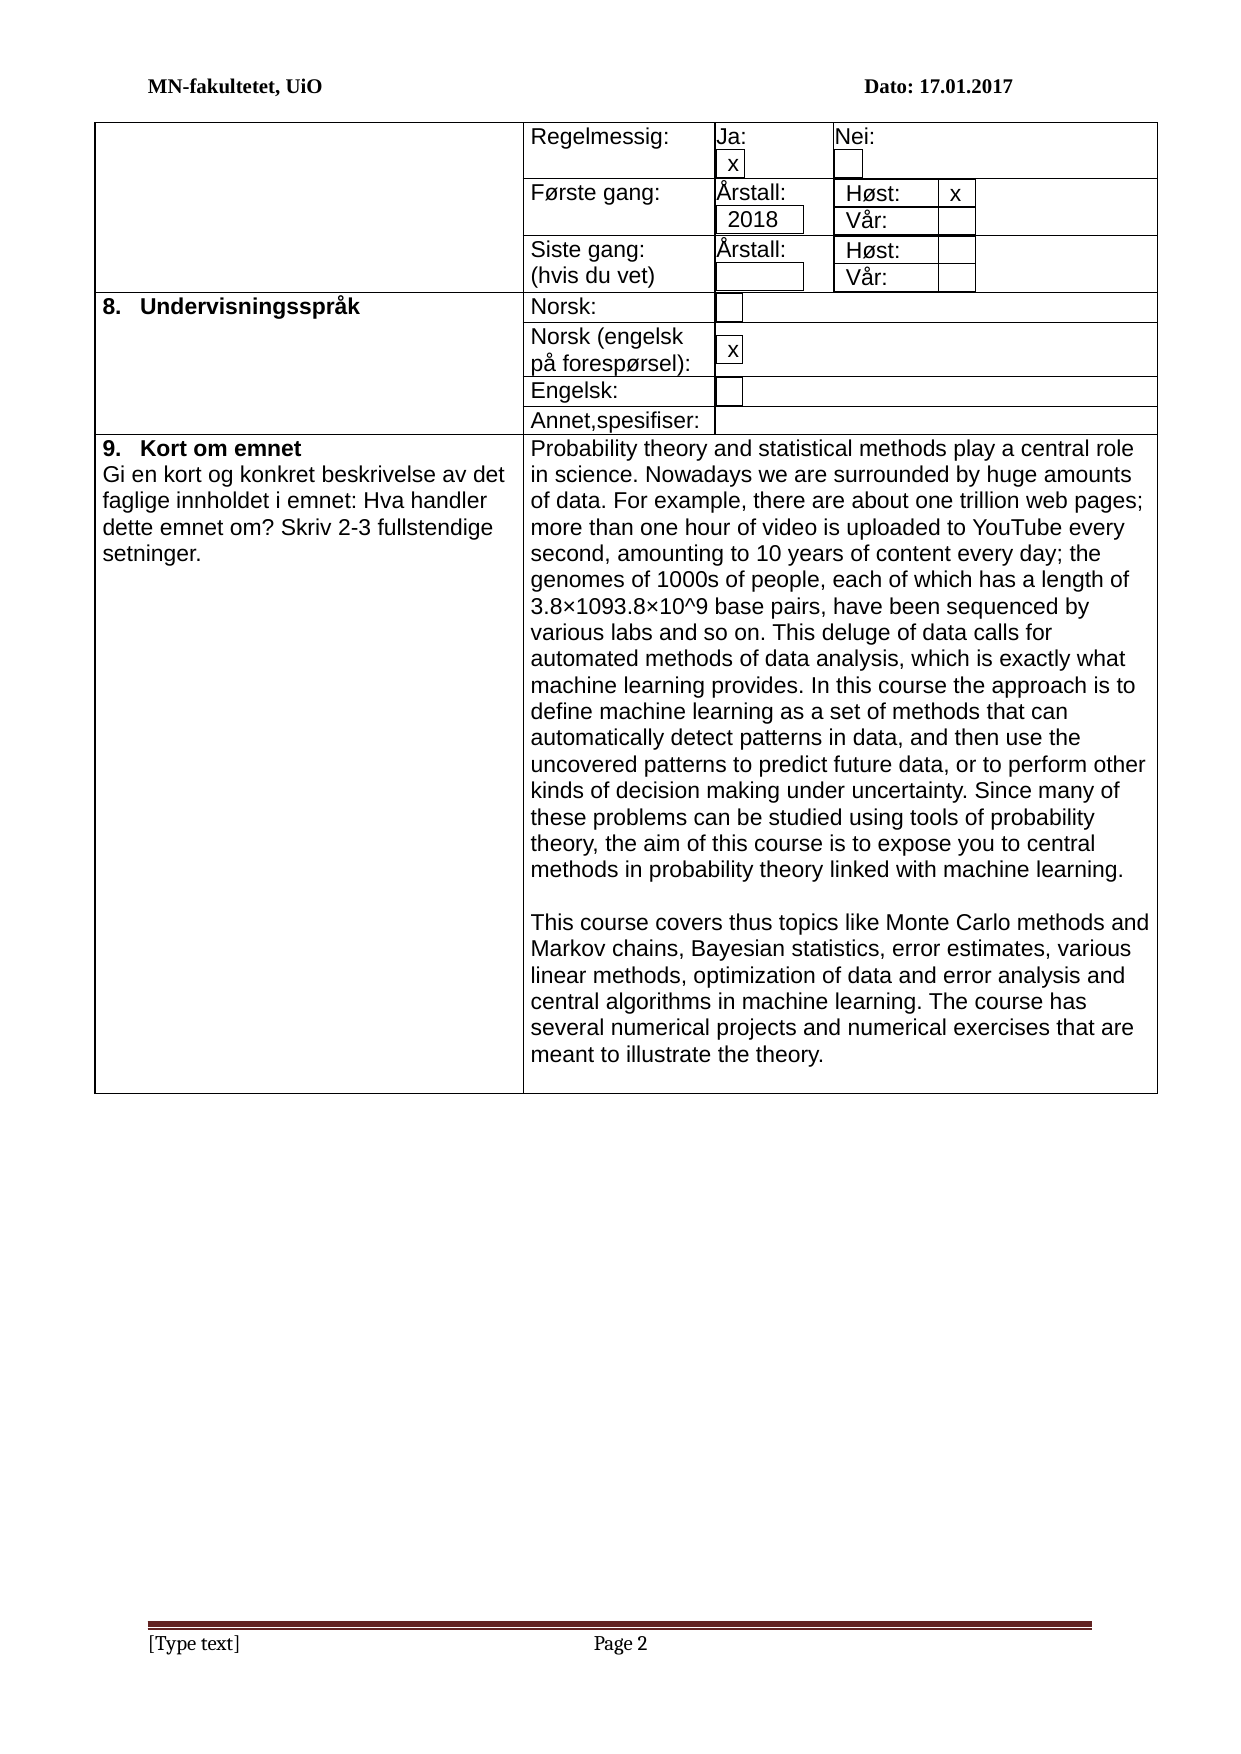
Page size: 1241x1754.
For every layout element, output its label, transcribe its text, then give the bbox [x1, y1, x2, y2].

table_cell Undervisningsspråk [96, 293, 523, 433]
table_header [717, 263, 803, 290]
table_cell [939, 264, 975, 291]
table_cell [1158, 178, 1240, 235]
table_cell [743, 377, 1157, 406]
table_cell [939, 208, 975, 234]
table_cell Regelmessig: [524, 123, 714, 178]
table_cell Annet,spesifiser: [524, 407, 714, 433]
table_cell Siste gang: (hvis du vet) [524, 236, 714, 292]
table_header x [939, 180, 975, 206]
table_header Høst: [835, 237, 938, 263]
table_cell Årstall: [716, 179, 833, 235]
table_cell Engelsk: [524, 377, 714, 406]
table_header x [717, 150, 744, 177]
table_cell [1158, 235, 1240, 292]
table_cell [96, 123, 523, 292]
table_header [835, 150, 862, 177]
table_cell [1158, 376, 1240, 406]
table_cell [1158, 322, 1240, 376]
table_header [939, 237, 975, 263]
table_header [717, 294, 742, 321]
table_cell Norsk (engelsk på forespørsel): [524, 323, 714, 376]
table_header x [717, 336, 742, 363]
table_header [717, 378, 742, 405]
table_cell [1158, 292, 1240, 322]
table_cell [743, 293, 1157, 322]
table_cell Årstall: [716, 236, 833, 292]
table_cell Norsk: [524, 293, 714, 322]
table_cell [1158, 434, 1240, 1093]
table_cell [1158, 122, 1240, 178]
table_cell Probability theory and statistical methods play a central role in science. Nowadays we are surrounded by huge amounts of data. For example, there are about one trillion web pages; more than one hour of video is uploaded to YouTube every second, amounting to 10 years of content every day; the genomes of 1000s of people, each of which has a length of 3.8×1093.8×10^9 base pairs, have been sequenced by various labs and so on. This deluge of data calls for automated methods of data analysis, which is exactly what machine learning provides. In this course the approach is to define machine learning as a set of methods that can automatically detect patterns in data, and then use the uncovered patterns to predict future data, or to perform other kinds of decision making under uncertainty. Since many of these problems can be studied using tools of probability theory, the aim of this course is to expose you to central methods in probability theory linked with machine learning. This course covers thus topics like Monte Carlo methods and Markov chains, Bayesian statistics, error estimates, various linear methods, optimization of data and error analysis and central algorithms in machine learning. The course has several numerical projects and numerical exercises that are meant to illustrate the theory. [524, 435, 1157, 1093]
table_cell [716, 323, 1157, 376]
table_cell Nei: [834, 123, 1157, 178]
table_cell [976, 236, 1157, 292]
table_header 2018 [717, 206, 803, 233]
table_cell Første gang: [524, 179, 714, 235]
table_cell Vår: [835, 208, 938, 234]
table_cell Ja: [716, 123, 833, 178]
table_cell Vår: [835, 264, 938, 291]
table_cell [1158, 406, 1240, 433]
table_cell [716, 407, 1157, 433]
table_cell Kort om emnet Gi en kort og konkret beskrivelse av det faglige innholdet i emnet: Hva handler dette emnet om? Skriv 2-3 fullstendige setninger. [96, 435, 523, 1093]
table_cell [976, 179, 1157, 235]
table_header Høst: [835, 180, 938, 206]
